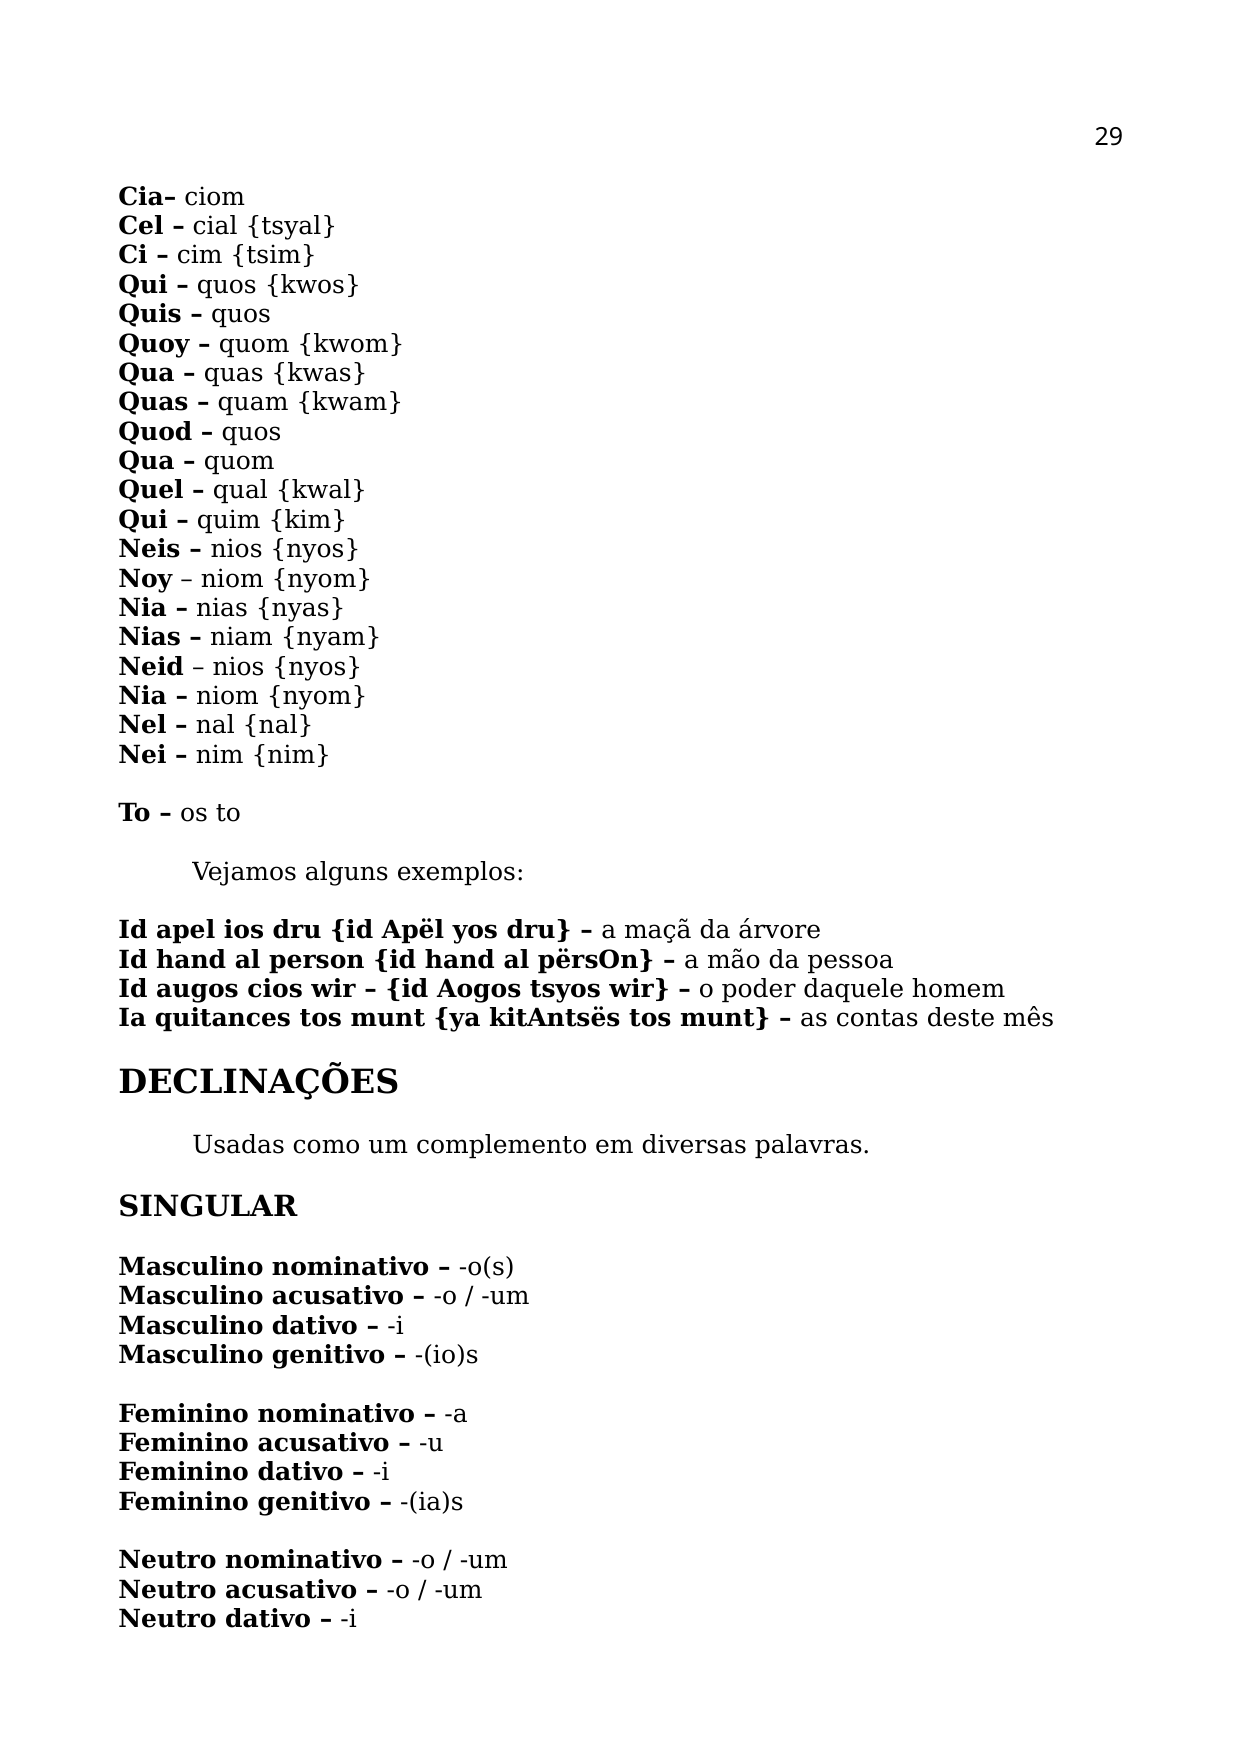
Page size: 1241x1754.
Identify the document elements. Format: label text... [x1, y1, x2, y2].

text Quas – quam {kwam} [118, 387, 1123, 417]
text Noy – niom {nyom} [118, 563, 1123, 593]
text Feminino acusativo – -u [118, 1428, 1123, 1457]
text Qua – quas {kwas} [118, 358, 1123, 387]
text Neutro nominativo – -o / -um [118, 1545, 1123, 1575]
text Masculino dativo – -i [118, 1311, 1123, 1340]
text Ci – cim {tsim} [118, 240, 1123, 270]
text Quel – qual {kwal} [118, 475, 1123, 505]
text Quod – quos [118, 417, 1123, 446]
text Nel – nal {nal} [118, 710, 1123, 740]
text Feminino nominativo – -a [118, 1399, 1123, 1428]
text Nei – nim {nim} [118, 740, 1123, 769]
text Nia – nias {nyas} [118, 593, 1123, 622]
text Id augos cios wir – {id Aogos tsyos wir} – o poder daquele homem [118, 974, 1123, 1003]
text Neutro dativo – -i [118, 1604, 1123, 1633]
text Cia– ciom [118, 182, 1123, 211]
text Ia quitances tos munt {ya kitAntsës tos munt} – as contas deste mês [118, 1003, 1123, 1033]
text Vejamos alguns exemplos: [118, 857, 1123, 886]
text Masculino genitivo – -(io)s [118, 1340, 1123, 1369]
text Id hand al person {id hand al përsOn} – a mão da pessoa [118, 944, 1123, 974]
text Nias – niam {nyam} [118, 622, 1123, 652]
text Masculino acusativo – -o / -um [118, 1281, 1123, 1311]
subtitle SINGULAR [118, 1188, 1123, 1223]
text Nia – niom {nyom} [118, 681, 1123, 710]
text Neutro acusativo – -o / -um [118, 1575, 1123, 1604]
text Feminino genitivo – -(ia)s [118, 1487, 1123, 1516]
text Qui – quos {kwos} [118, 270, 1123, 299]
text Qui – quim {kim} [118, 505, 1123, 534]
subtitle DECLINAÇÕES [118, 1062, 1123, 1101]
text Quis – quos [118, 299, 1123, 328]
text Quoy – quom {kwom} [118, 328, 1123, 358]
text To – os to [118, 798, 1123, 828]
text Neid – nios {nyos} [118, 652, 1123, 681]
text Feminino dativo – -i [118, 1457, 1123, 1487]
text Qua – quom [118, 446, 1123, 475]
text Cel – cial {tsyal} [118, 211, 1123, 240]
text Usadas como um complemento em diversas palavras. [118, 1130, 1123, 1159]
text Neis – nios {nyos} [118, 534, 1123, 563]
text Id apel ios dru {id Apël yos dru} – a maçã da árvore [118, 915, 1123, 944]
text Masculino nominativo – -o(s) [118, 1252, 1123, 1281]
